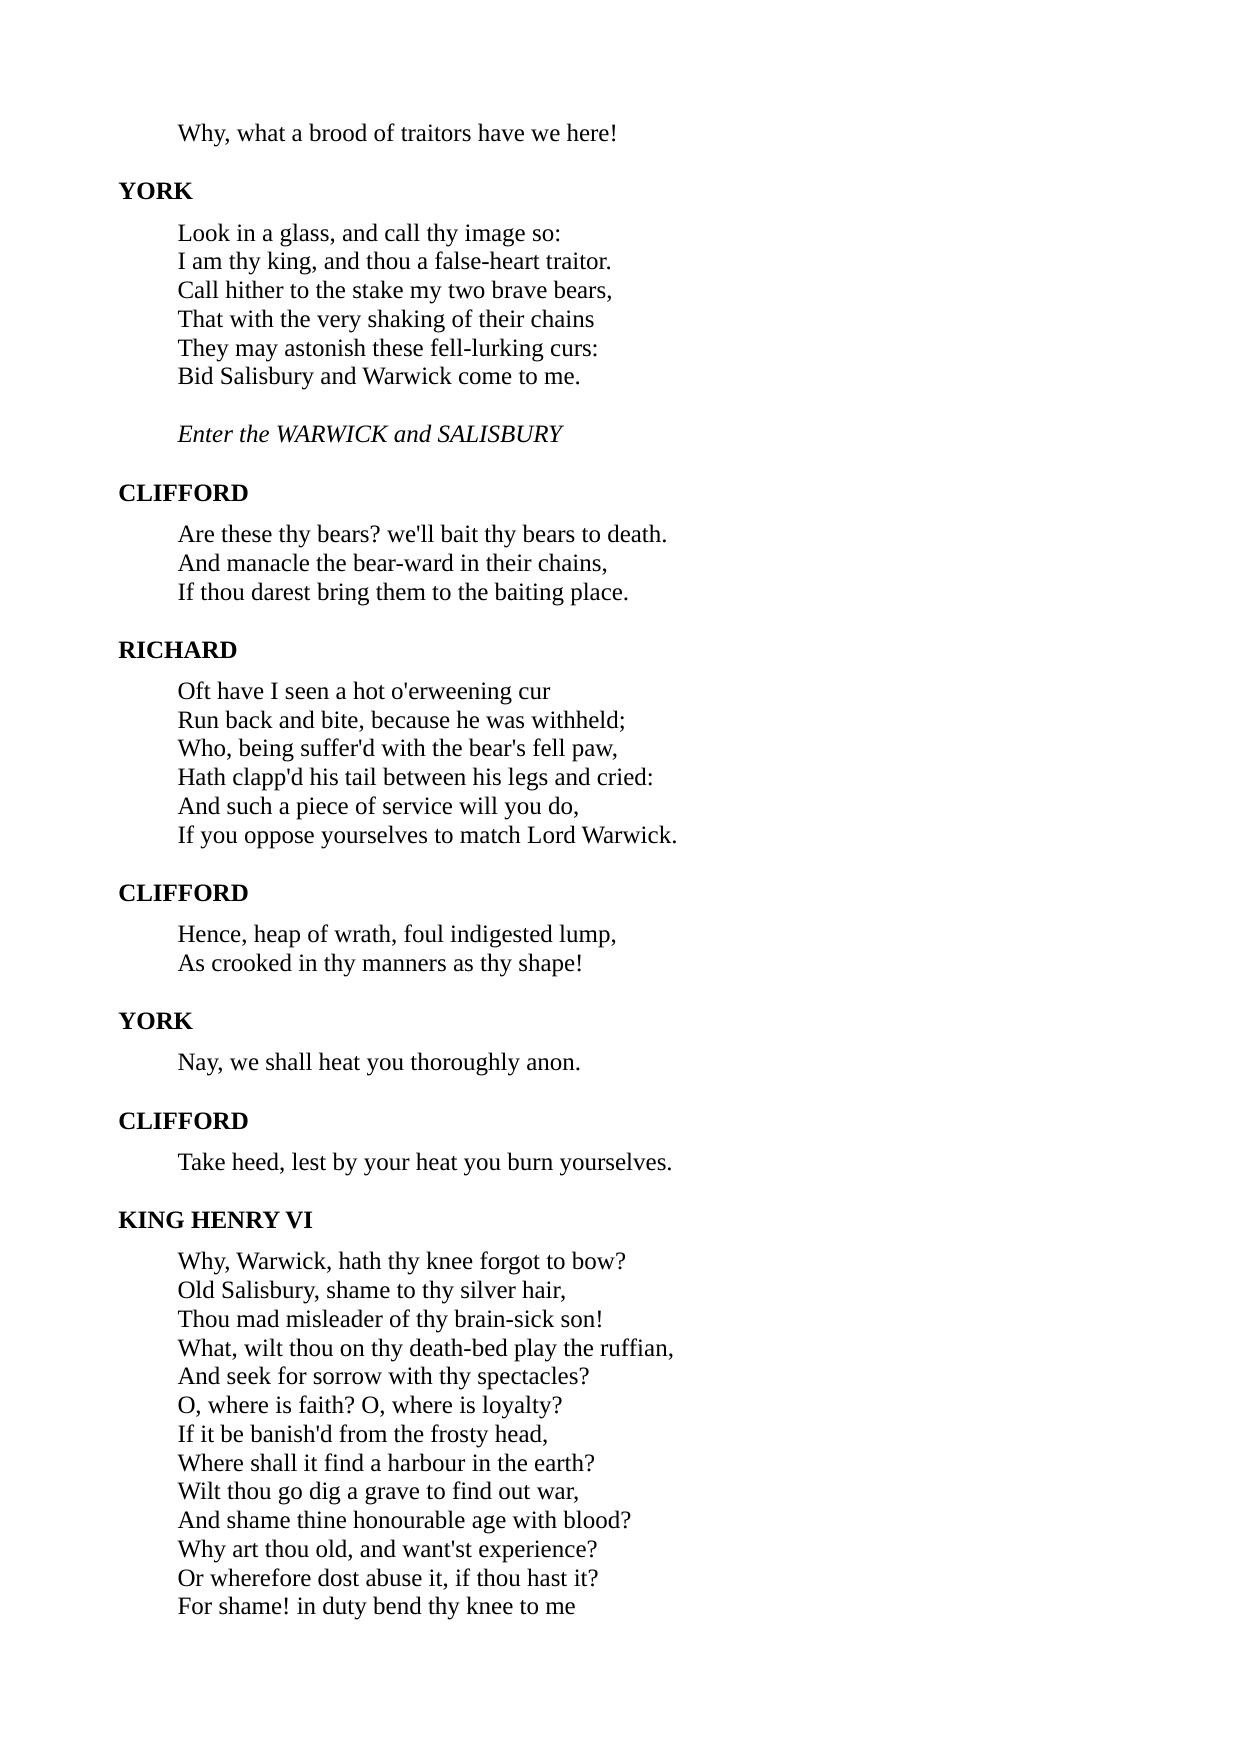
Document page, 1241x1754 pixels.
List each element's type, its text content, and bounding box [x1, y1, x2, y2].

text Are these thy bears? we'll bait thy bears to death. And manacle the bear-ward in their chains, If thou darest bring them to the baiting place. [177, 519, 1063, 605]
text YORK [118, 176, 1122, 205]
text CLIFFORD [118, 878, 1122, 907]
text RICHARD [118, 635, 1122, 663]
text Why, what a brood of traitors have we here! [177, 118, 1063, 147]
text Nay, we shall heat you thoroughly anon. [177, 1047, 1063, 1076]
text Hence, heap of wrath, foul indigested lump, As crooked in thy manners as thy shape! [177, 919, 1063, 977]
text Why, Warwick, hath thy knee forgot to bow? Old Salisbury, shame to thy silver hair, Thou mad misleader of thy brain-sick son! What, wilt thou on thy death-bed play the ruffian, And seek for sorrow with thy spectacles? O, where is faith? O, where is loyalty? If it be banish'd from the frosty head, Where shall it find a harbour in the earth? Wilt thou go dig a grave to find out war, And shame thine honourable age with blood? Why art thou old, and want'st experience? Or wherefore dost abuse it, if thou hast it? For shame! in duty bend thy knee to me [177, 1246, 1063, 1620]
text CLIFFORD [118, 1106, 1122, 1134]
text Enter the WARWICK and SALISBURY [177, 419, 1063, 448]
text Look in a glass, and call thy image so: I am thy king, and thou a false-heart traitor. Call hither to the stake my two brave bears, That with the very shaking of their chains They may astonish these fell-lurking curs: Bid Salisbury and Warwick come to me. [177, 218, 1063, 390]
text KING HENRY VI [118, 1205, 1122, 1234]
text YORK [118, 1006, 1122, 1035]
text Take heed, lest by your heat you burn yourselves. [177, 1147, 1063, 1176]
text CLIFFORD [118, 478, 1122, 507]
text Oft have I seen a hot o'erweening cur Run back and bite, because he was withheld; Who, being suffer'd with the bear's fell paw, Hath clapp'd his tail between his legs and cried: And such a piece of service will you do, If you oppose yourselves to match Lord Warwick. [177, 676, 1063, 848]
